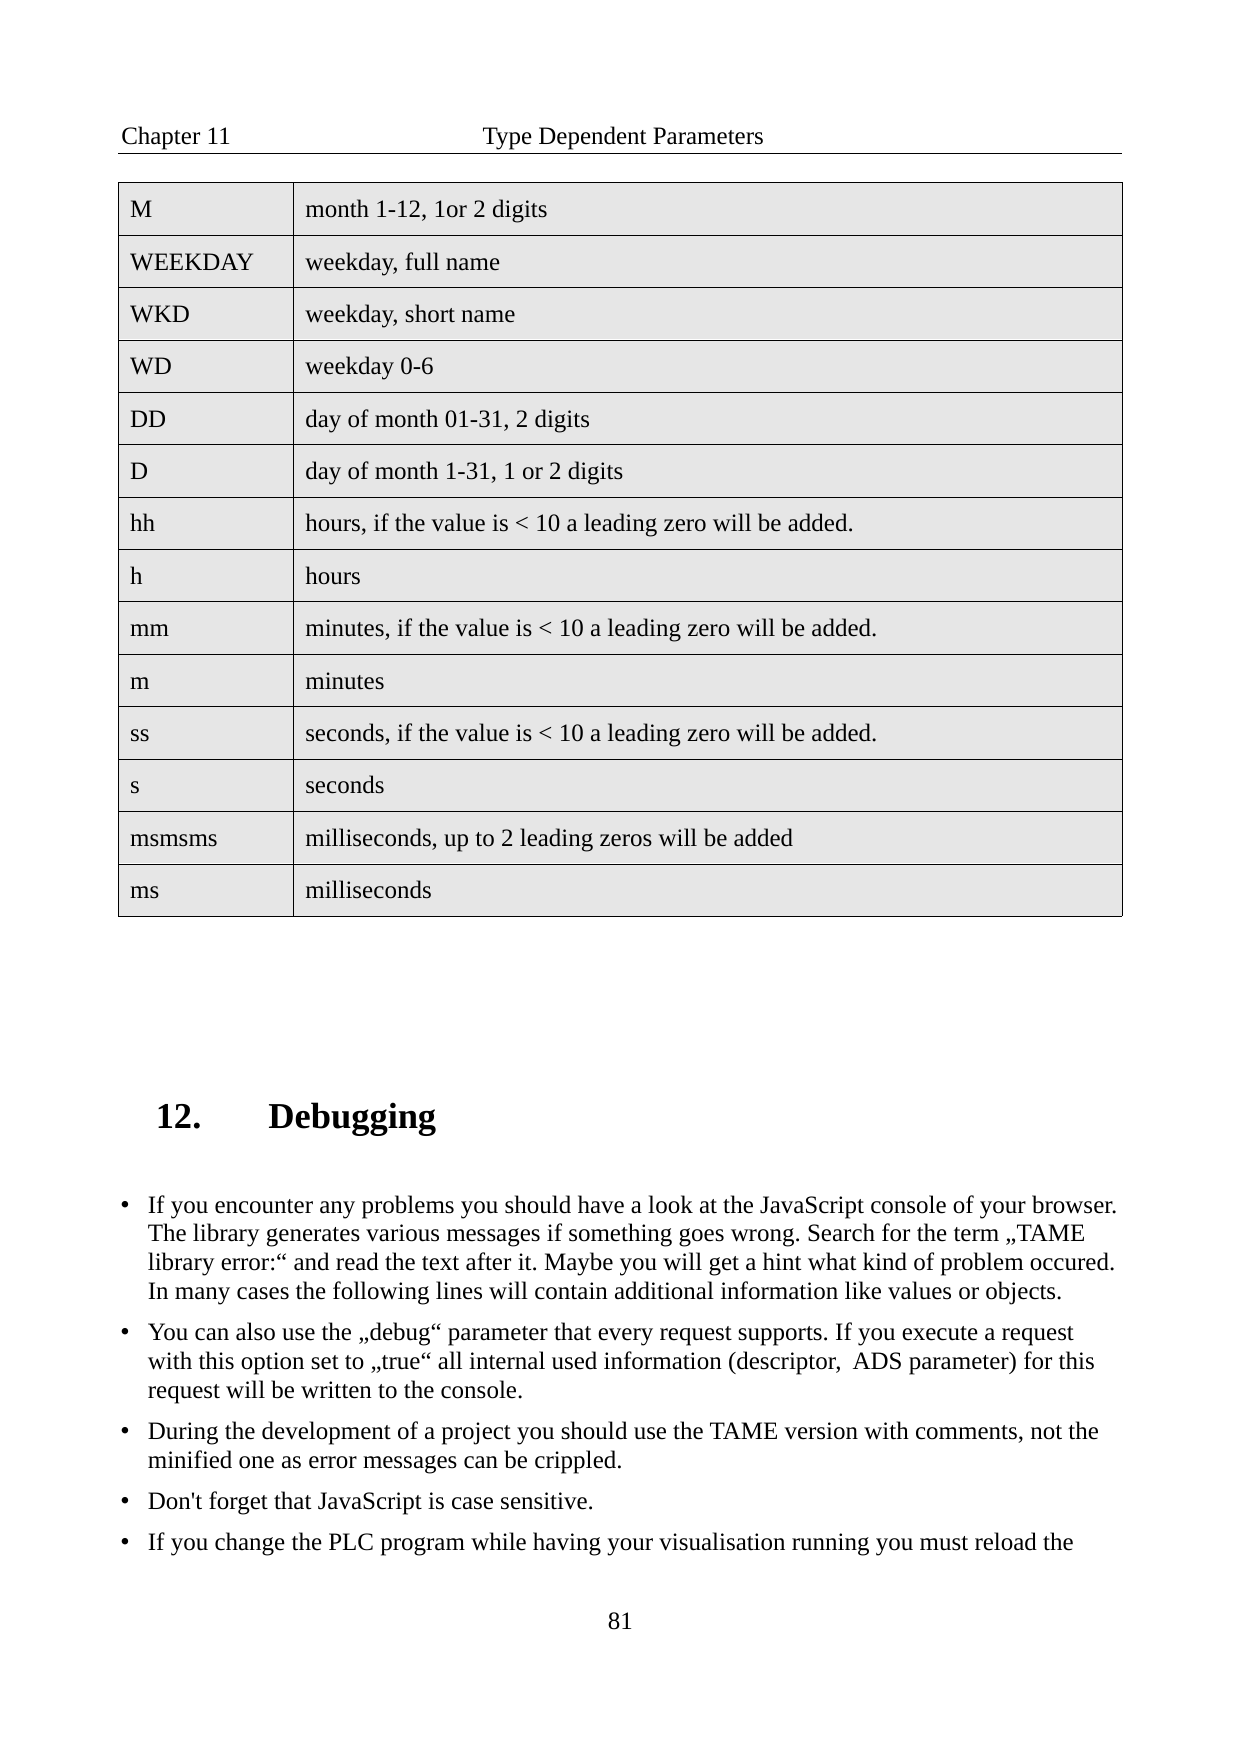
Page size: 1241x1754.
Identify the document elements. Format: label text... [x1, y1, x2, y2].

table_cell WEEKDAY [119, 236, 293, 287]
table_cell WKD [119, 288, 293, 339]
table_cell day of month 01-31, 2 digits [294, 393, 1122, 444]
table_cell hh [119, 498, 293, 549]
table_cell ms [119, 865, 293, 916]
table_cell D [119, 445, 293, 497]
table_cell weekday 0-6 [294, 341, 1122, 392]
table_cell milliseconds [294, 865, 1122, 916]
table_cell h [119, 550, 293, 601]
table_cell weekday, full name [294, 236, 1122, 287]
table_cell month 1-12, 1or 2 digits [294, 183, 1122, 235]
list If you encounter any problems you should have a look at the JavaScript console of your browser. The library generates various messages if something goes wrong. Search for the term „TAME library error:“ and read the text after it. Maybe you will get a hint what kind of problem occured. In many cases the following lines will contain additional information like values or objects. [121, 1190, 1122, 1305]
table_cell m [119, 655, 293, 706]
table_cell DD [119, 393, 293, 444]
table_cell hours, if the value is < 10 a leading zero will be added. [294, 498, 1122, 549]
table_cell msmsms [119, 812, 293, 863]
table_cell day of month 1-31, 1 or 2 digits [294, 445, 1122, 497]
table_cell seconds, if the value is < 10 a leading zero will be added. [294, 707, 1122, 759]
list You can also use the „debug“ parameter that every request supports. If you execute a request with this option set to „true“ all internal used information (descriptor, ADS parameter) for this request will be written to the console. [121, 1317, 1122, 1403]
table_cell minutes, if the value is < 10 a leading zero will be added. [294, 602, 1122, 654]
table_cell s [119, 760, 293, 811]
list During the development of a project you should use the TAME version with comments, not the minified one as error messages can be crippled. [121, 1416, 1122, 1473]
table_cell M [119, 183, 293, 235]
subtitle Debugging [156, 1094, 1122, 1136]
table_cell seconds [294, 760, 1122, 811]
table_cell minutes [294, 655, 1122, 706]
list If you change the PLC program while having your visualisation running you must reload the [121, 1527, 1122, 1556]
table_cell mm [119, 602, 293, 654]
table_cell milliseconds, up to 2 leading zeros will be added [294, 812, 1122, 863]
table_cell WD [119, 341, 293, 392]
table_cell weekday, short name [294, 288, 1122, 339]
table_cell hours [294, 550, 1122, 601]
list Don't forget that JavaScript is case sensitive. [121, 1486, 1122, 1515]
table_cell ss [119, 707, 293, 759]
